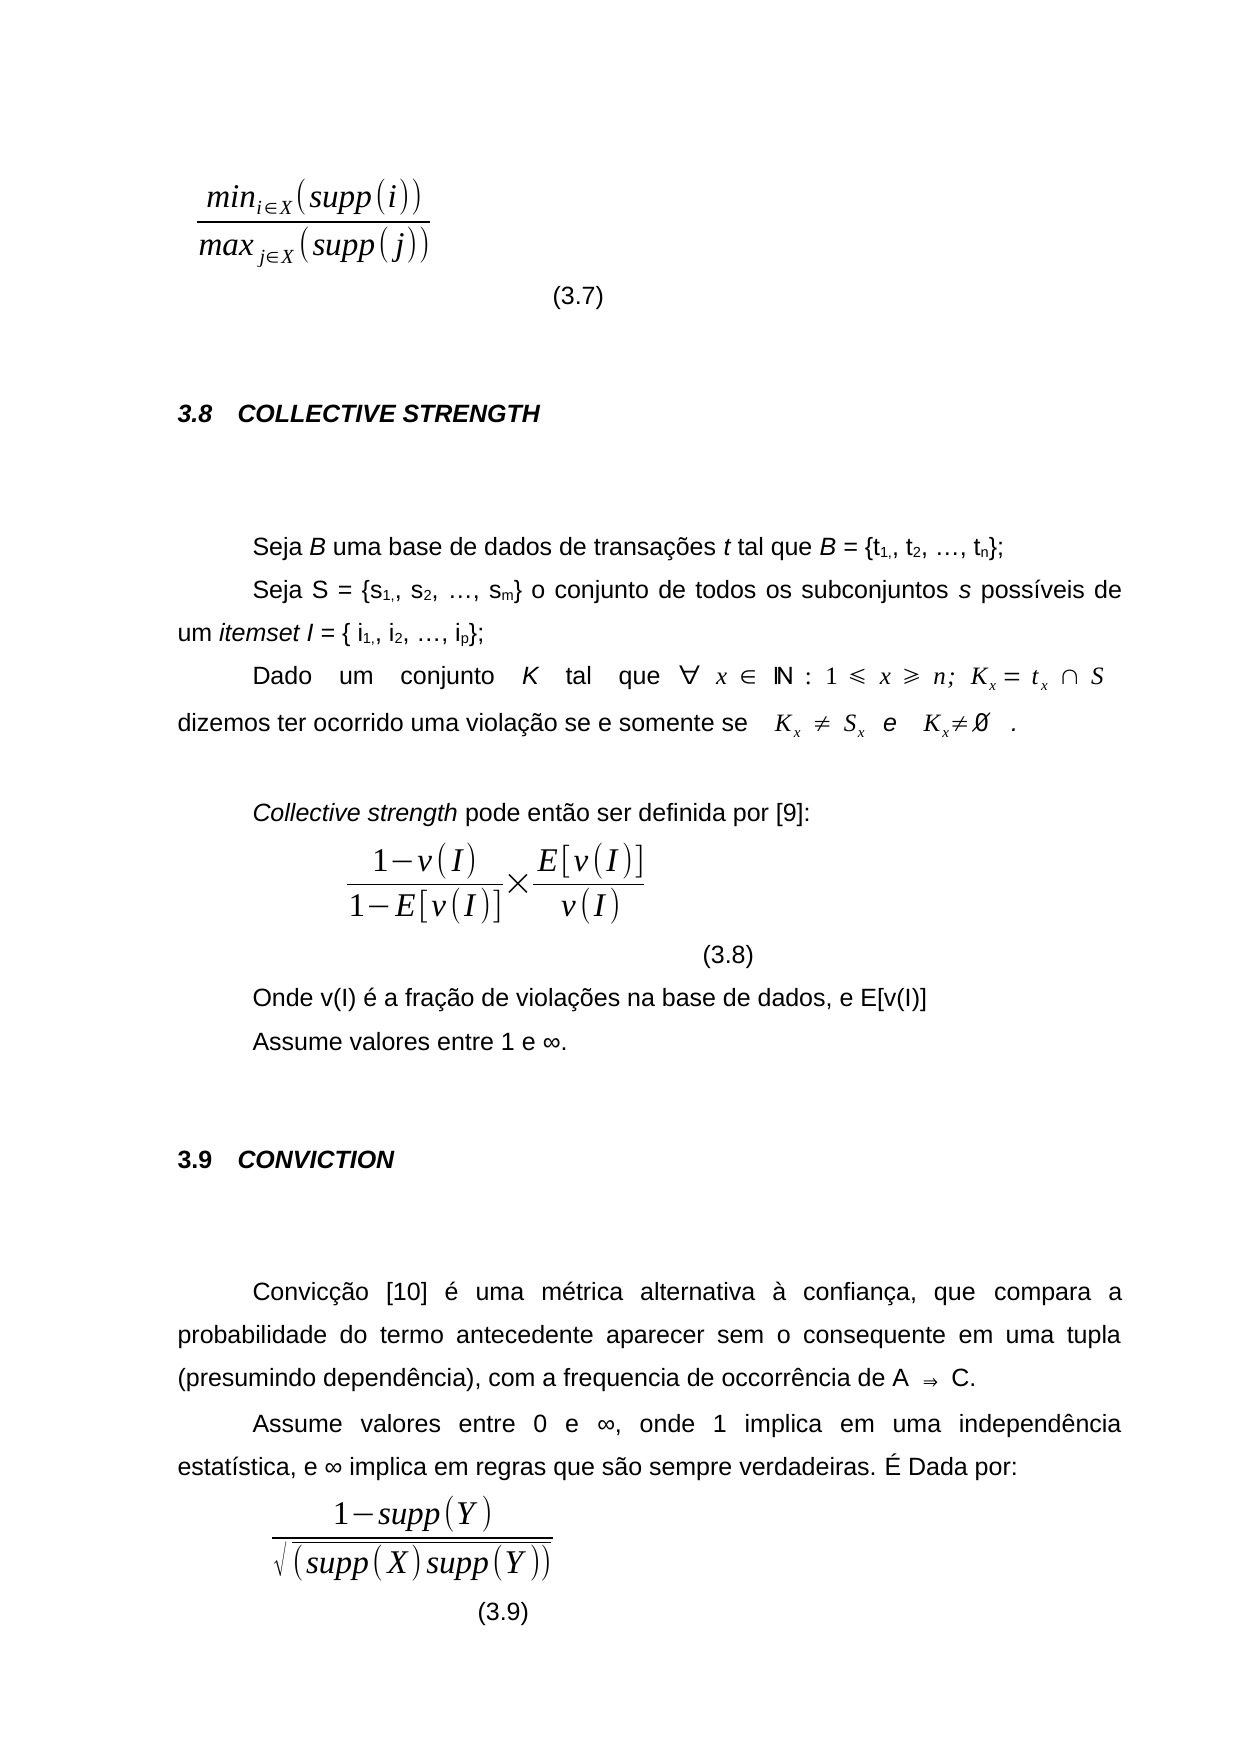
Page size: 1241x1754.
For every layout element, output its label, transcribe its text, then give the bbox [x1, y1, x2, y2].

text Dado um conjunto K tal que dizemos ter ocorrido uma violação se e somente se e . [177, 661, 1122, 741]
text Seja B uma base de dados de transações t tal que B = {t1,, t2, …, tn}; [177, 532, 1122, 561]
text Assume valores entre 0 e ∞, onde 1 implica em uma independência estatística, e ∞ implica em regras que são sempre verdadeiras. É Dada por: [177, 1409, 1122, 1481]
text Convicção [10] é uma métrica alternativa à confiança, que compara a probabilidade do termo antecedente aparecer sem o consequente em uma tupla (presumindo dependência), com a frequencia de occorrência de A ⇒ C. [177, 1277, 1122, 1394]
subtitle COLLECTIVE STRENGTH [177, 399, 1122, 428]
text (3.8) [177, 841, 1122, 969]
text Seja S = {s1,, s2, …, sm} o conjunto de todos os subconjuntos s possíveis de um itemset I = { i1,, i2, …, ip}; [177, 575, 1122, 647]
text Assume valores entre 1 e ∞. [177, 1027, 1122, 1055]
text Onde v(I) é a fração de violações na base de dados, e E[v(I)] [177, 983, 1122, 1012]
text (3.9) [177, 1495, 1122, 1626]
text Collective strength pode então ser definida por [9]: [177, 798, 1122, 827]
text (3.7) [177, 177, 1122, 310]
subtitle CONVICTION [177, 1145, 1122, 1173]
